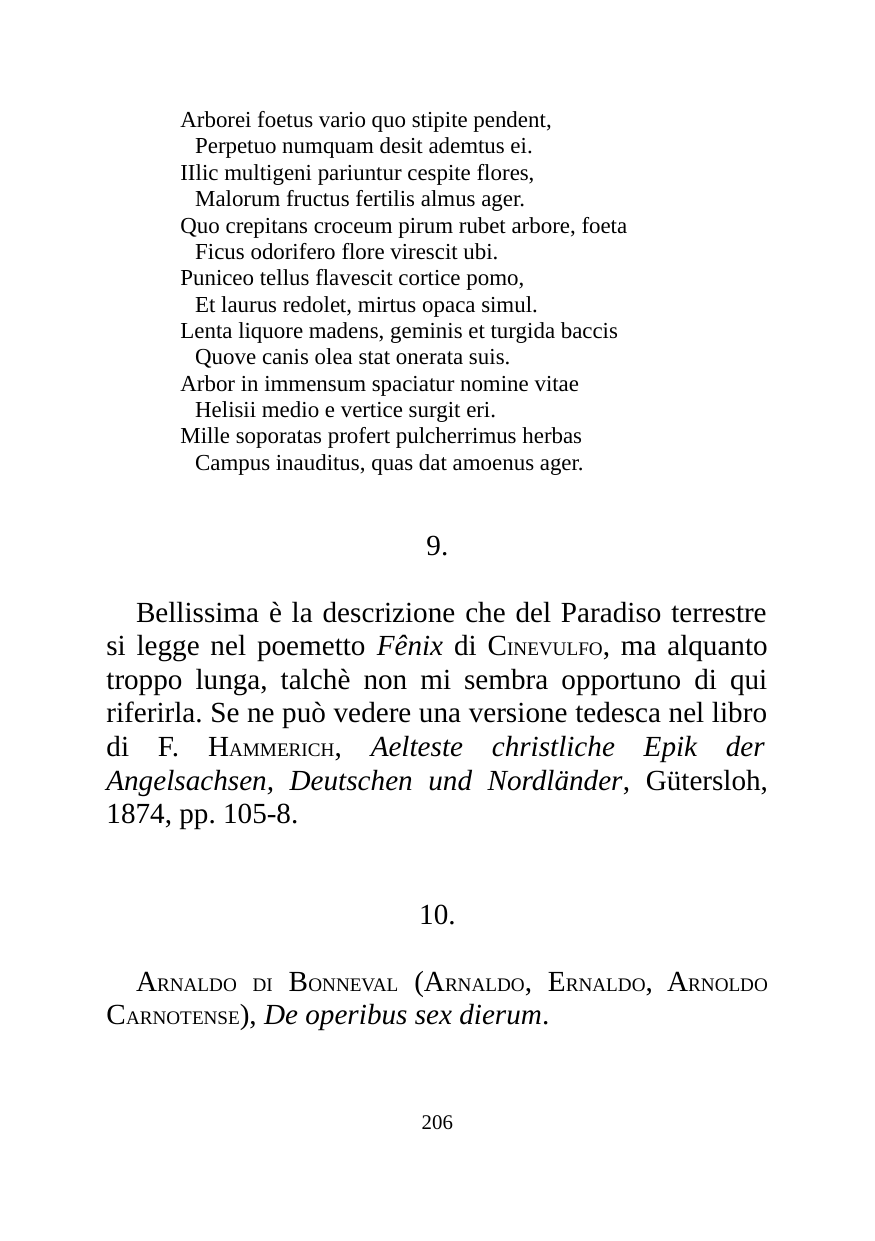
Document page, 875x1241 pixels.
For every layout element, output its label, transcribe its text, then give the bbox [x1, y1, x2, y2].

text Lenta liquore madens, geminis et turgida baccis [180, 317, 768, 343]
text Perpetuo numquam desit ademtus ei. [195, 133, 768, 159]
text Arnaldo di Bonneval (Arnaldo, Ernaldo, Arnoldo Carnotense), De operibus sex dierum. [106, 964, 768, 1031]
text Arbor in immensum spaciatur nomine vitae [180, 370, 768, 396]
text Mille soporatas profert pulcherrimus herbas [180, 422, 768, 449]
text Puniceo tellus flavescit cortice pomo, [180, 264, 768, 291]
text Et laurus redolet, mirtus opaca simul. [195, 291, 768, 317]
text Campus inauditus, quas dat amoenus ager. [195, 449, 768, 475]
text Quo crepitans croceum pirum rubet arbore, foeta [180, 212, 768, 238]
text Quove canis olea stat onerata suis. [195, 343, 768, 370]
text IIlic multigeni pariuntur cespite flores, [180, 159, 768, 185]
text Arborei foetus vario quo stipite pendent, [180, 106, 768, 133]
text 9. [106, 528, 768, 561]
text Bellissima è la descrizione che del Paradiso terrestre si legge nel poemetto Fênix di Cinevulfo, ma alquanto troppo lunga, talchè non mi sembra opportuno di qui riferirla. Se ne può vedere una versione tedesca nel libro di F. Hammerich, Aelteste christliche Epik der Angelsachsen, Deutschen und Nordländer, Gütersloh, 1874, pp. 105-8. [106, 595, 768, 830]
text Malorum fructus fertilis almus ager. [195, 185, 768, 212]
text Helisii medio e vertice surgit eri. [195, 396, 768, 422]
text Ficus odorifero flore virescit ubi. [195, 238, 768, 264]
text 10. [106, 897, 768, 930]
